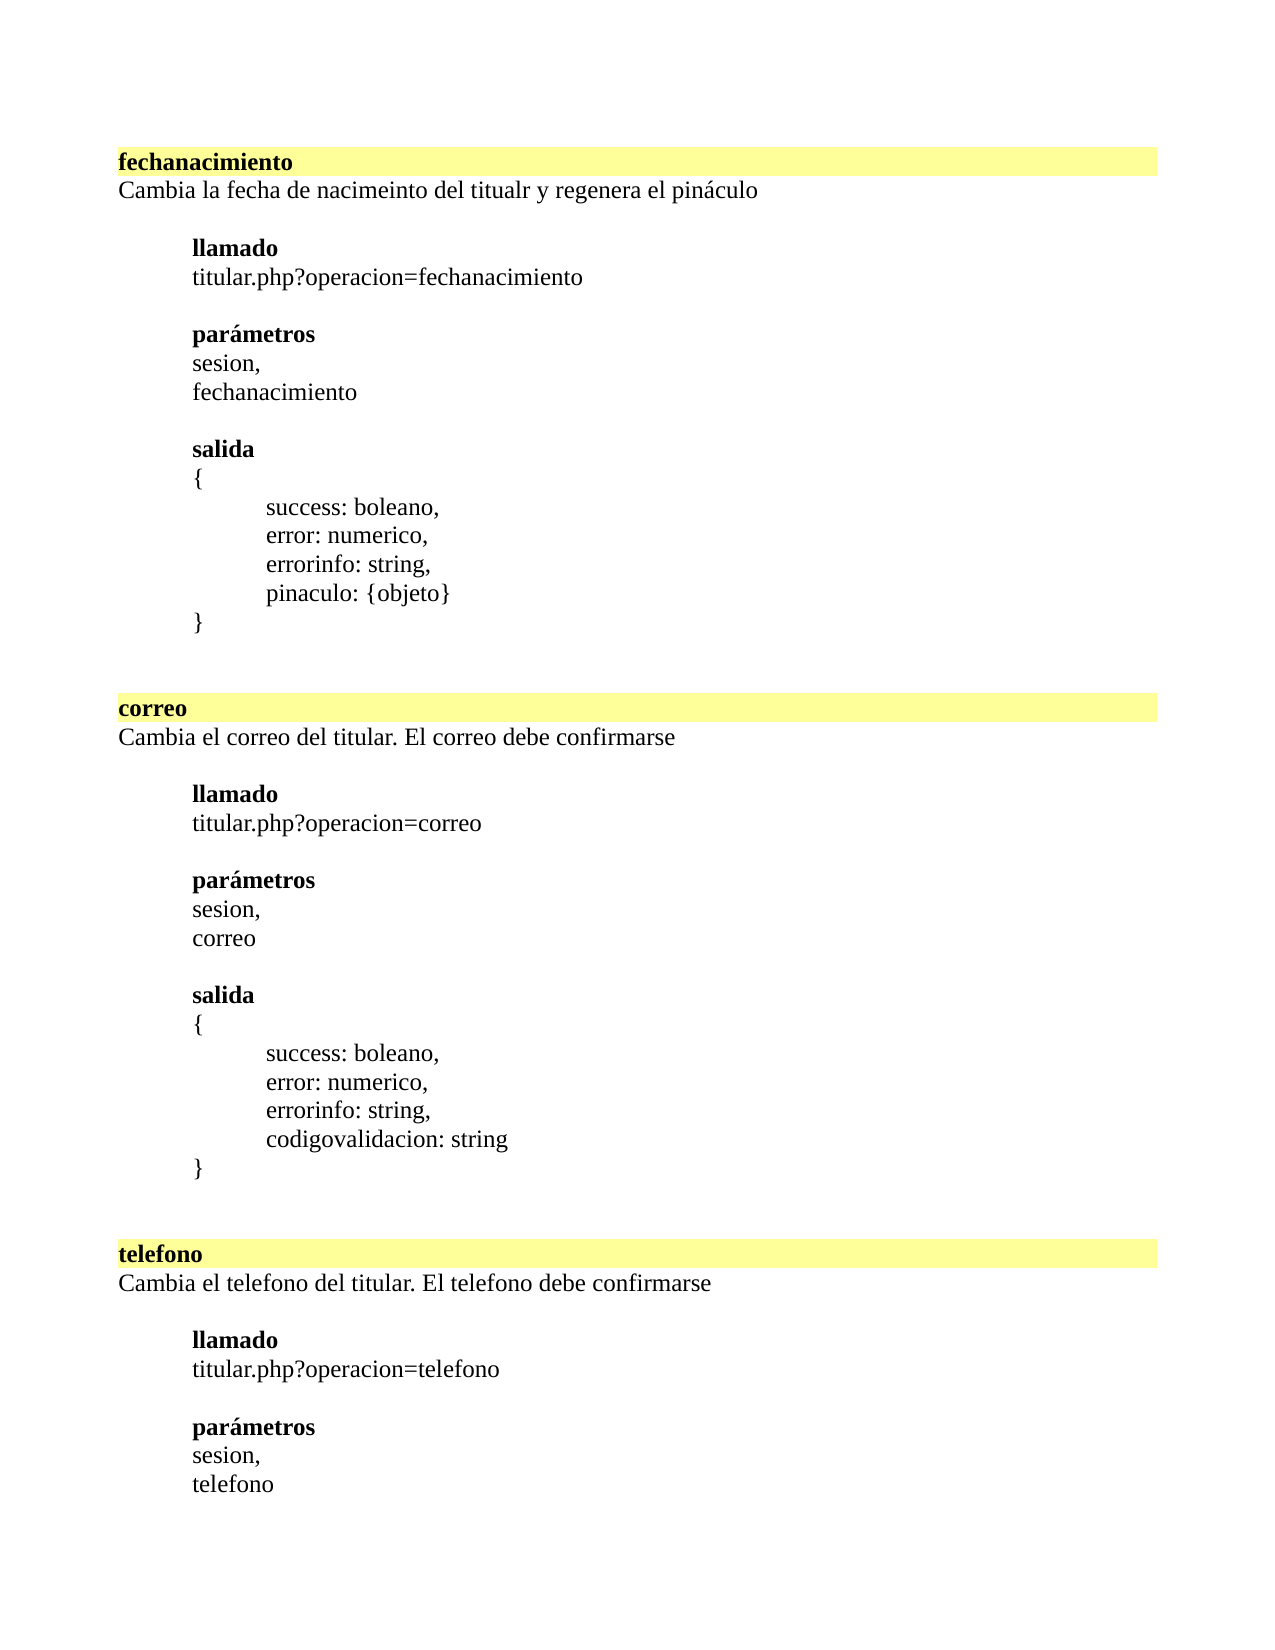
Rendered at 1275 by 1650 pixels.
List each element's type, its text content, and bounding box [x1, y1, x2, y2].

text { [192, 1009, 1157, 1038]
text parámetros [192, 866, 1157, 894]
text telefono [192, 1469, 1157, 1498]
text parámetros [192, 1412, 1157, 1441]
text titular.php?operacion=telefono [192, 1354, 1157, 1383]
text salida [192, 981, 1157, 1009]
text fechanacimiento [118, 147, 1157, 176]
text sesion, [192, 894, 1157, 923]
text salida [192, 434, 1157, 463]
text } [192, 1153, 1157, 1182]
text llamado [192, 233, 1157, 262]
text sesion, [192, 1441, 1157, 1469]
text Cambia el telefono del titular. El telefono debe confirmarse [118, 1268, 1157, 1297]
text errorinfo: string, [192, 1096, 1157, 1124]
text success: boleano, [192, 1038, 1157, 1067]
text llamado [192, 779, 1157, 808]
text correo [118, 693, 1157, 722]
text telefono [118, 1239, 1157, 1268]
text error: numerico, [192, 1067, 1157, 1096]
text fechanacimiento [192, 377, 1157, 406]
text error: numerico, [192, 521, 1157, 549]
text titular.php?operacion=fechanacimiento [192, 262, 1157, 291]
text pinaculo: {objeto} [192, 578, 1157, 607]
text llamado [192, 1326, 1157, 1354]
text errorinfo: string, [192, 549, 1157, 578]
text correo [192, 923, 1157, 952]
text sesion, [192, 348, 1157, 377]
text parámetros [192, 319, 1157, 348]
text } [192, 607, 1157, 636]
text Cambia la fecha de nacimeinto del titualr y regenera el pináculo [118, 176, 1157, 204]
text success: boleano, [192, 492, 1157, 521]
text codigovalidacion: string [192, 1124, 1157, 1153]
text { [192, 463, 1157, 492]
text titular.php?operacion=correo [192, 808, 1157, 837]
text Cambia el correo del titular. El correo debe confirmarse [118, 722, 1157, 751]
